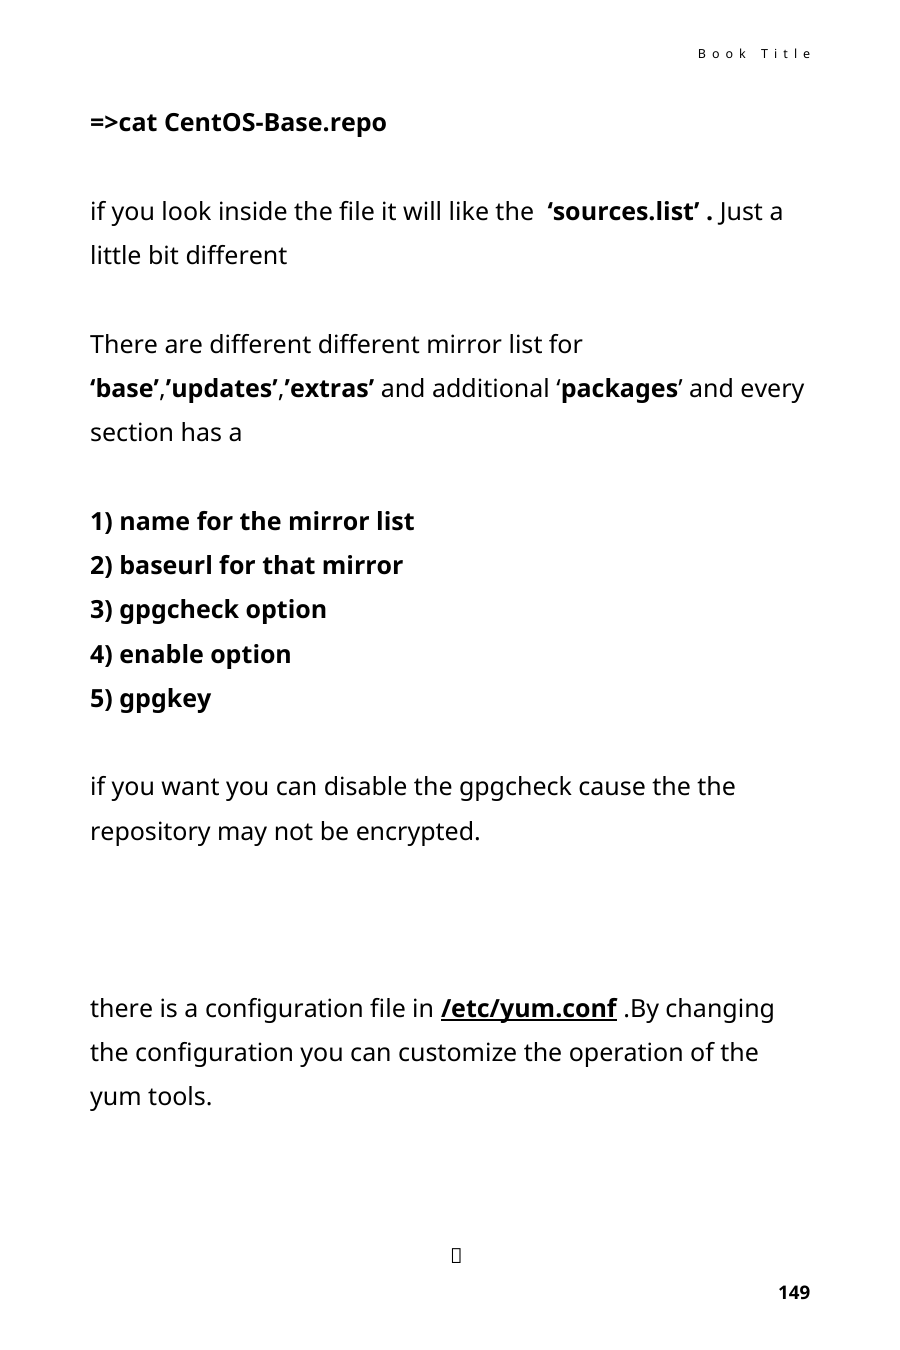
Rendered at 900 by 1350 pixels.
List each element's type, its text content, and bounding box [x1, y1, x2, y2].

text 2) baseurl for that mirror [90, 548, 810, 582]
text 3) gpgcheck option [90, 592, 810, 626]
text =>cat CentOS-Base.repo [90, 105, 810, 139]
text 1) name for the mirror list [90, 503, 810, 537]
text 5) gpgkey [90, 681, 810, 714]
text 4) enable option [90, 636, 810, 670]
text if you look inside the file it will like the ‘sources.list’ . Just a little bit different [90, 193, 810, 272]
text there is a configuration file in /etc/yum.conf .By changing the configuration you can customize the operation of the yum tools. [90, 990, 810, 1113]
text if you want you can disable the gpgcheck cause the the repository may not be encrypted. [90, 769, 810, 847]
text There are different different mirror list for ‘base’,’updates’,’extras’ and additional ‘packages’ and every section has a [90, 326, 810, 449]
